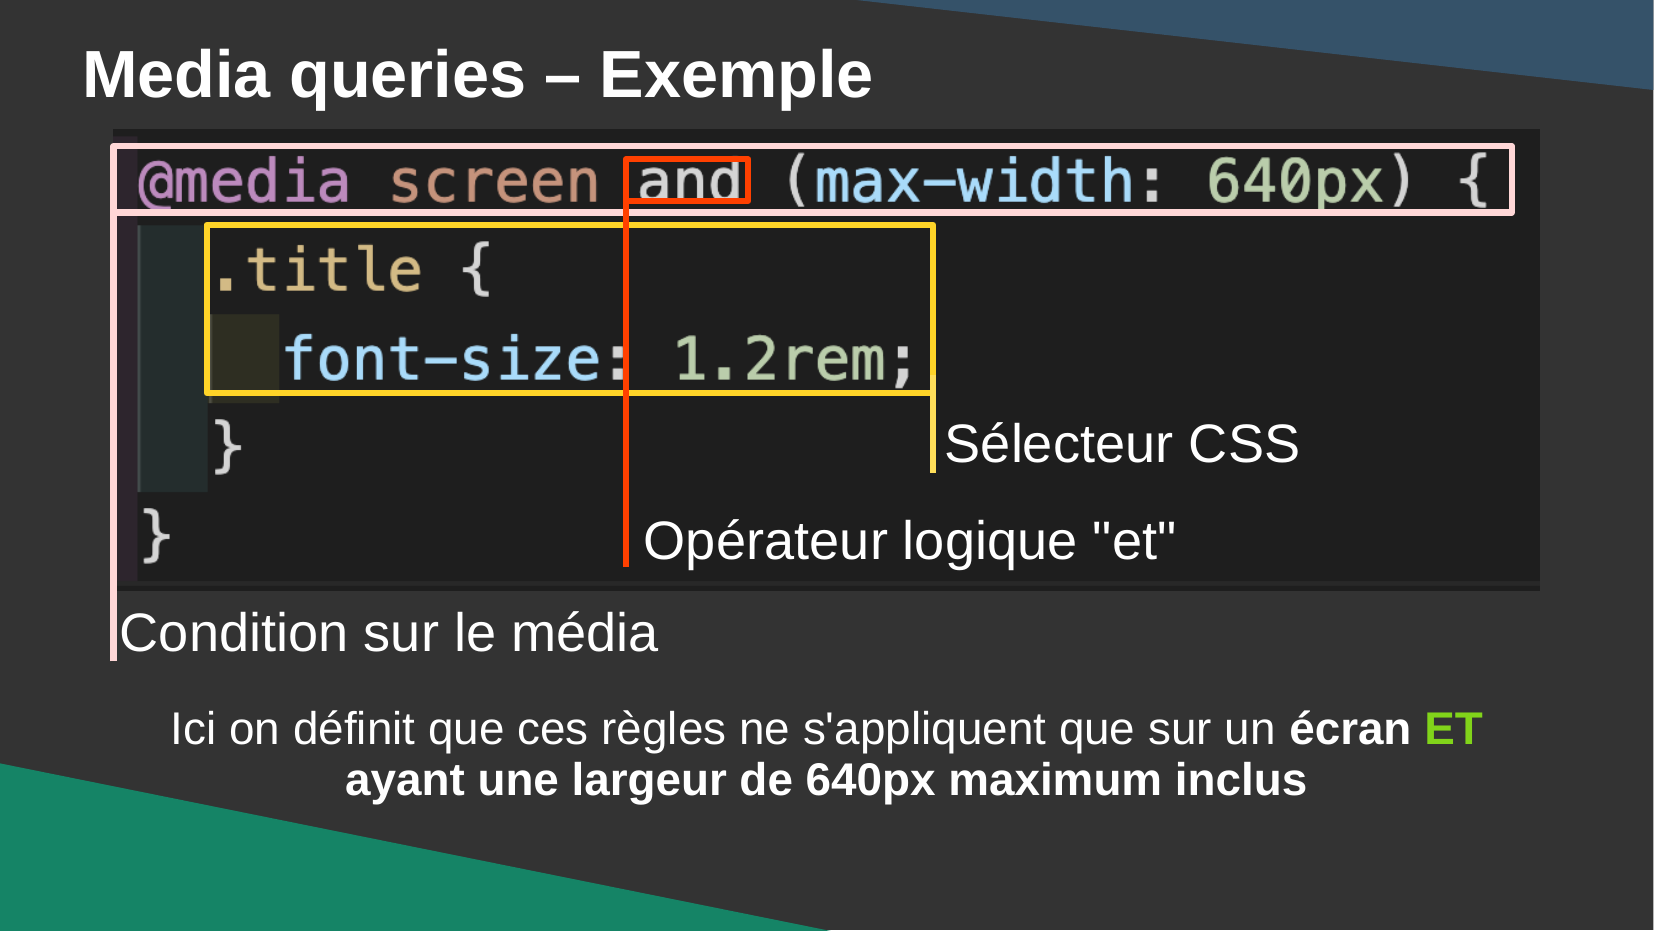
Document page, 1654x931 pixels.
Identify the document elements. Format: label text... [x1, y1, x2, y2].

picture [629, 228, 930, 390]
title Ici on définit que ces règles ne s'appliquent que sur un écran ET ayant une largeur de 640px maximum inclus [159, 702, 1495, 806]
title Condition sur le média [119, 602, 746, 663]
title Sélecteur CSS [944, 413, 1335, 474]
text_box [856, 0, 1654, 91]
picture [113, 129, 1540, 591]
picture [117, 149, 1509, 209]
text_box [0, 763, 831, 931]
title Opérateur logique "et" [643, 510, 1188, 572]
title Media queries – Exemple [82, 37, 1571, 122]
picture [210, 228, 623, 390]
picture [629, 162, 745, 198]
